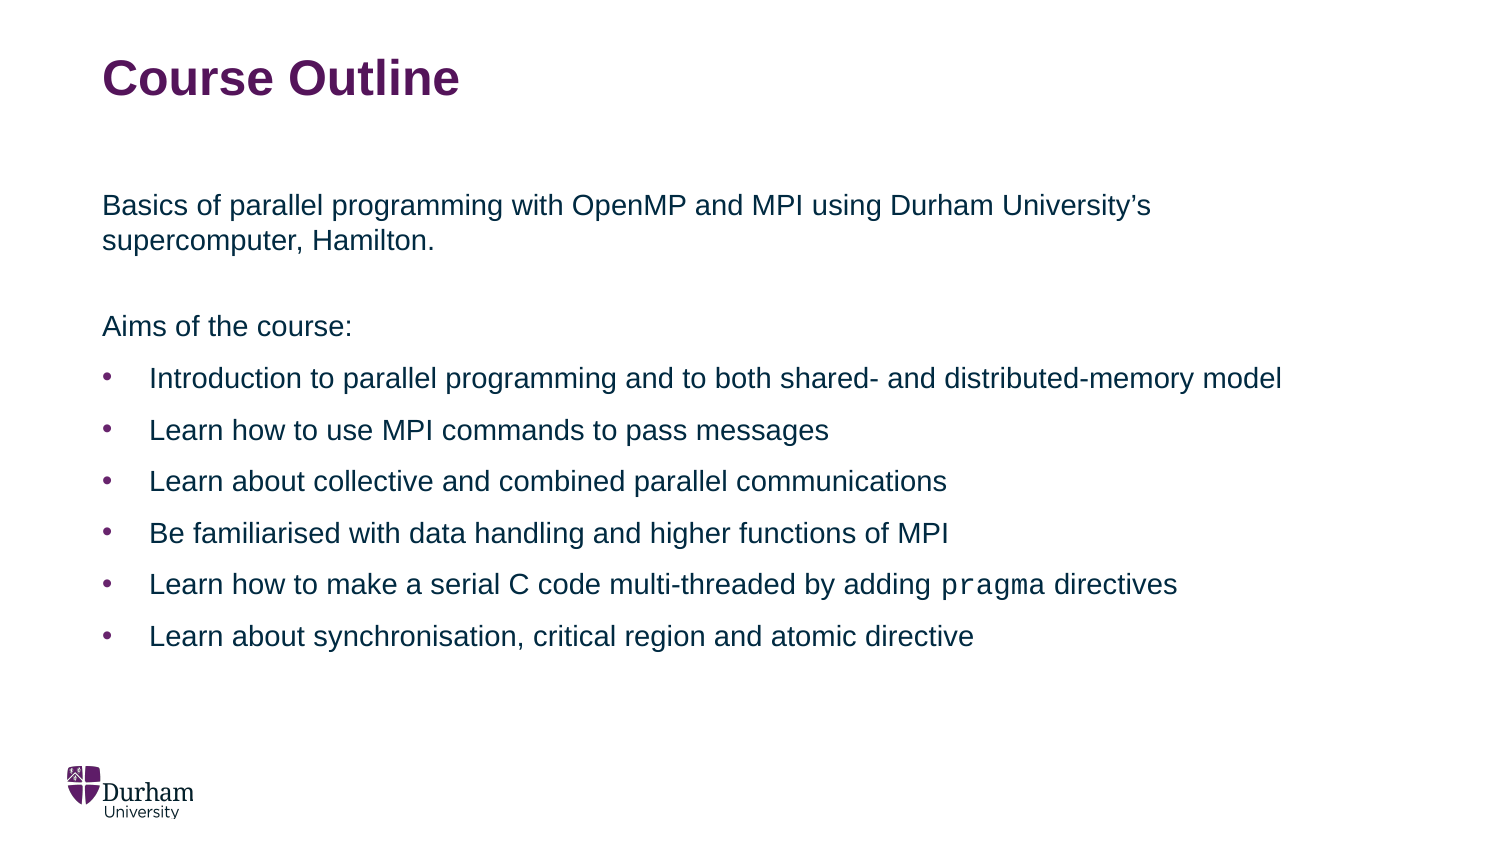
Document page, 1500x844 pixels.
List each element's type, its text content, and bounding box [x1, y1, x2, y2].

picture [67, 766, 193, 819]
title Course Outline [101, 45, 1399, 187]
list Basics of parallel programming with OpenMP and MPI using Durham University’s supercomputer, Hamilton. Aims of the course: Introduction to parallel programming and to both shared- and distributed-memory model Learn how to use MPI commands to pass messages Learn about collective and combined parallel communications Be familiarised with data handling and higher functions of MPI Learn how to make a serial C code multi-threaded by adding pragma directives Learn about synchronisation, critical region and atomic directive [101, 186, 1296, 524]
